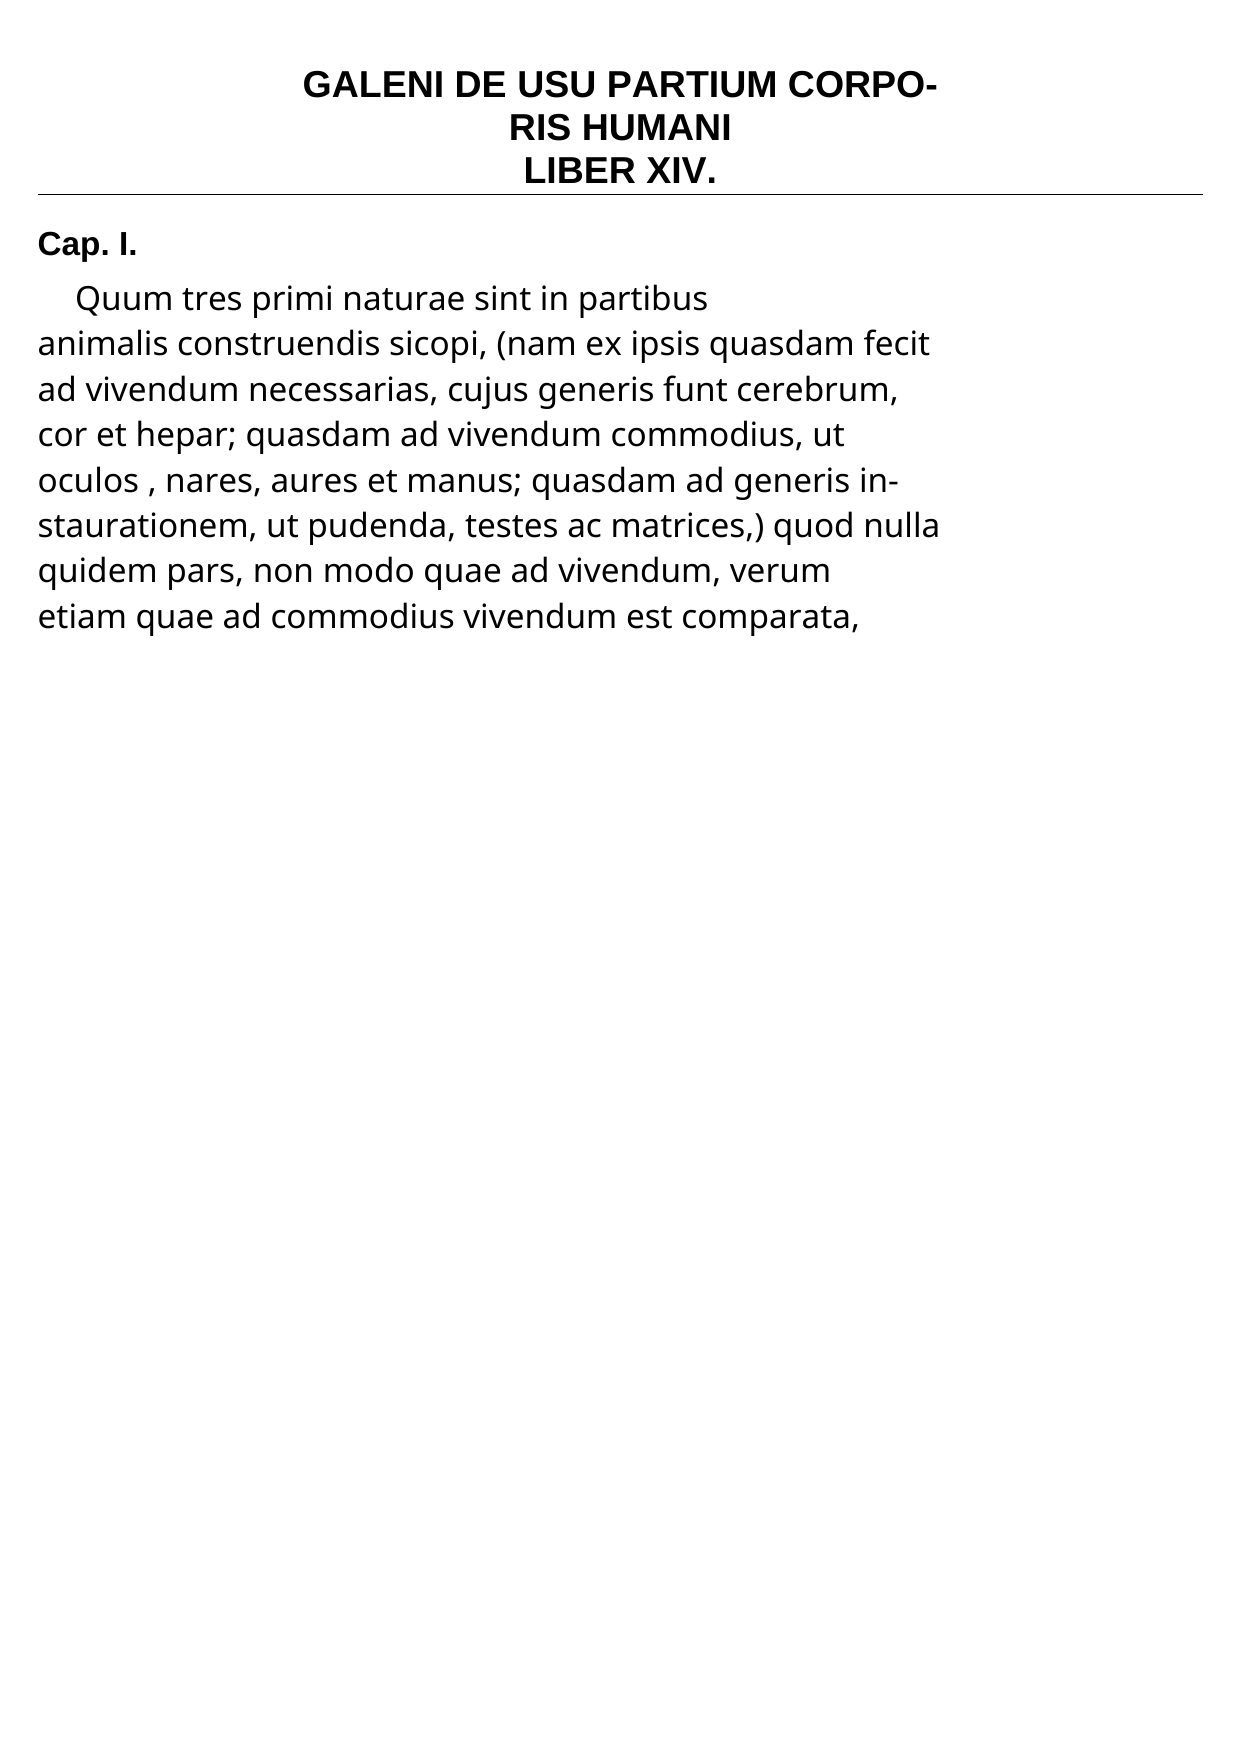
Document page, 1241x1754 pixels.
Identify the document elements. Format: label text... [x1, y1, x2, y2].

subtitle GALENI DE USU PARTIUM CORPO- RIS HUMANI LIBER XIV. [37, 62, 1203, 194]
text Quum tres primi naturae sint in partibus animalis construendis sicopi, (nam ex ipsis quasdam fecit ad vivendum necessarias, cujus generis funt cerebrum, cor et hepar; quasdam ad vivendum commodius, ut oculos , nares, aures et manus; quasdam ad generis in- staurationem, ut pudenda, testes ac matrices,) quod nulla quidem pars, non modo quae ad vivendum, verum etiam quae ad commodius vivendum est comparata, [37, 275, 1203, 638]
subtitle Cap. I. [37, 224, 1203, 262]
